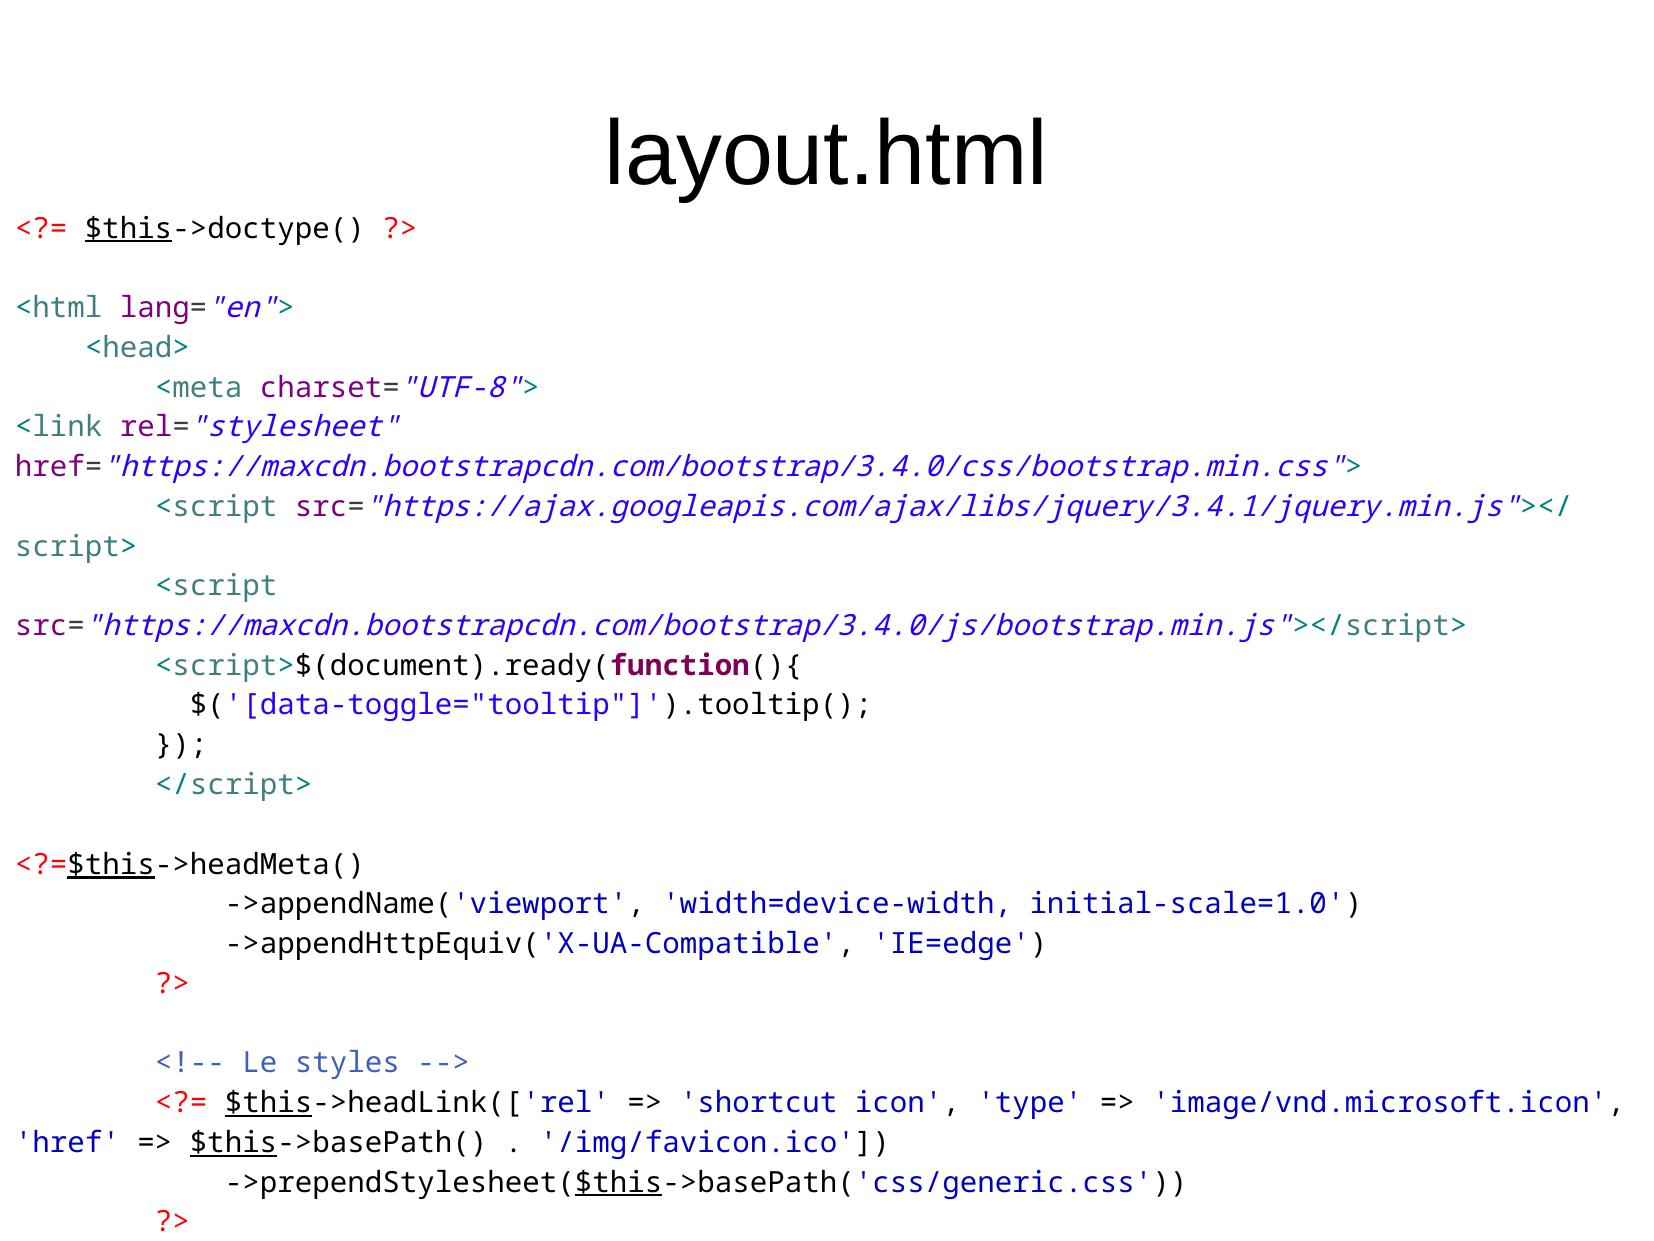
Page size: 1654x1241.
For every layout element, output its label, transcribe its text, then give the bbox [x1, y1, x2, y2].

title layout.html [82, 49, 1571, 199]
text_box <?= $this->doctype() ?> <html lang="en"> <head> <meta charset="UTF-8"> <link rel="stylesheet" href="https://maxcdn.bootstrapcdn.com/bootstrap/3.4.0/css/bootstrap.min.css"> <script src="https://ajax.googleapis.com/ajax/libs/jquery/3.4.1/jquery.min.js"></script> <script src="https://maxcdn.bootstrapcdn.com/bootstrap/3.4.0/js/bootstrap.min.js"></script> <script>$(document).ready(function(){ $('[data-toggle="tooltip"]').tooltip(); }); </script> <?=$this->headMeta() ->appendName('viewport', 'width=device-width, initial-scale=1.0') ->appendHttpEquiv('X-UA-Compatible', 'IE=edge') ?> <!-- Le styles --> <?= $this->headLink(['rel' => 'shortcut icon', 'type' => 'image/vnd.microsoft.icon', 'href' => $this->basePath() . '/img/favicon.ico']) ->prependStylesheet($this->basePath('css/generic.css')) ?> <?=$this->headScript();?> <title>Lojas Acme</title> </head> <body> [0, 199, 1649, 1205]
